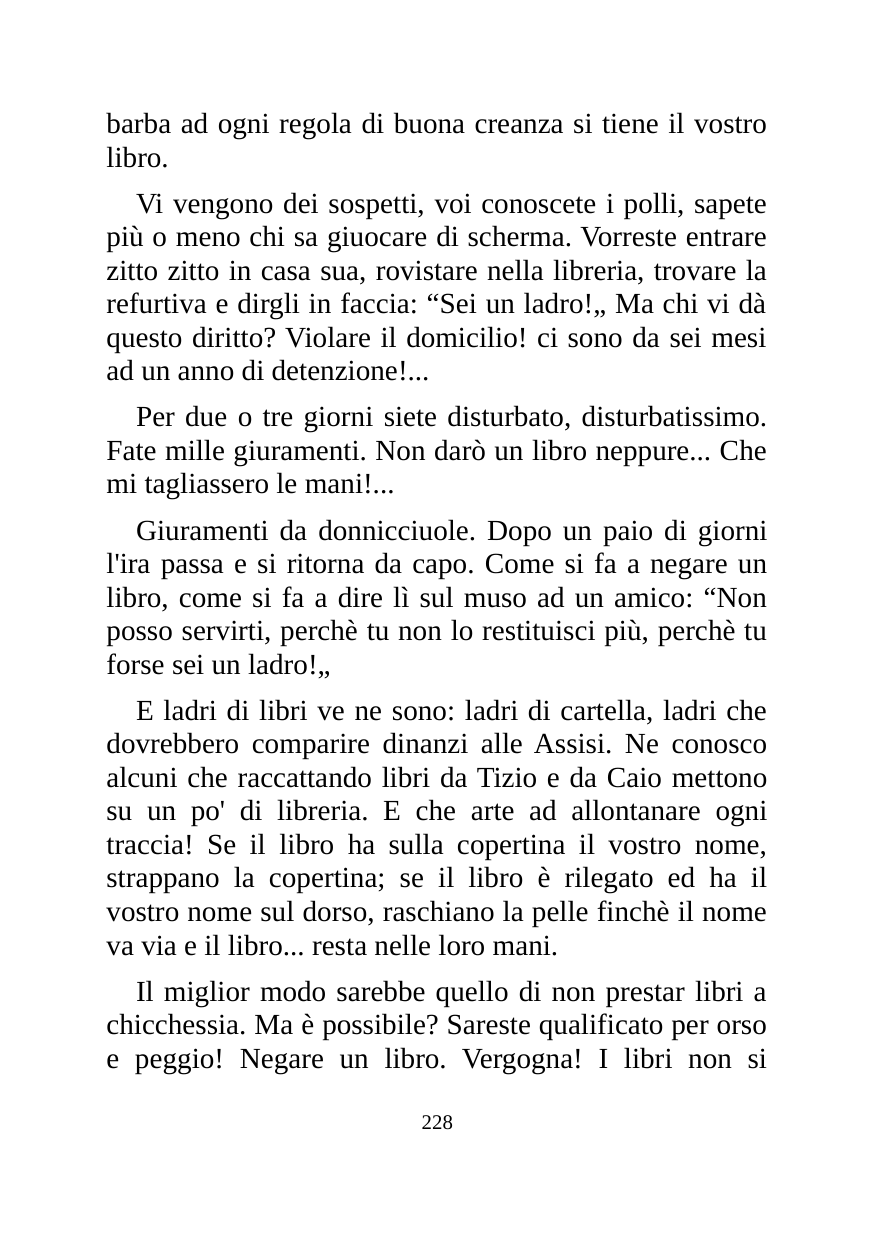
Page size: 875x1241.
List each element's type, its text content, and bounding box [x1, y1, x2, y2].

text Giuramenti da donnicciuole. Dopo un paio di giorni l'ira passa e si ritorna da capo. Come si fa a negare un libro, come si fa a dire lì sul muso ad un amico: “Non posso servirti, perchè tu non lo restituisci più, perchè tu forse sei un ladro!„ [106, 513, 768, 680]
text Il miglior modo sarebbe quello di non prestar libri a chicchessia. Ma è possibile? Sareste qualificato per orso e peggio! Negare un libro. Vergogna! I libri non si [106, 974, 768, 1074]
text Per due o tre giorni siete disturbato, disturbatissimo. Fate mille giuramenti. Non darò un libro neppure... Che mi tagliassero le mani!... [106, 399, 768, 500]
text E ladri di libri ve ne sono: ladri di cartella, ladri che dovrebbero comparire dinanzi alle Assisi. Ne conosco alcuni che raccattando libri da Tizio e da Caio mettono su un po' di libreria. E che arte ad allontanare ogni traccia! Se il libro ha sulla copertina il vostro nome, strappano la copertina; se il libro è rilegato ed ha il vostro nome sul dorso, raschiano la pelle finchè il nome va via e il libro... resta nelle loro mani. [106, 693, 768, 961]
text barba ad ogni regola di buona creanza si tiene il vostro libro. [106, 106, 768, 173]
text Vi vengono dei sospetti, voi conoscete i polli, sapete più o meno chi sa giuocare di scherma. Vorreste entrare zitto zitto in casa sua, rovistare nella libreria, trovare la refurtiva e dirgli in faccia: “Sei un ladro!„ Ma chi vi dà questo diritto? Violare il domicilio! ci sono da sei mesi ad un anno di detenzione!... [106, 186, 768, 387]
